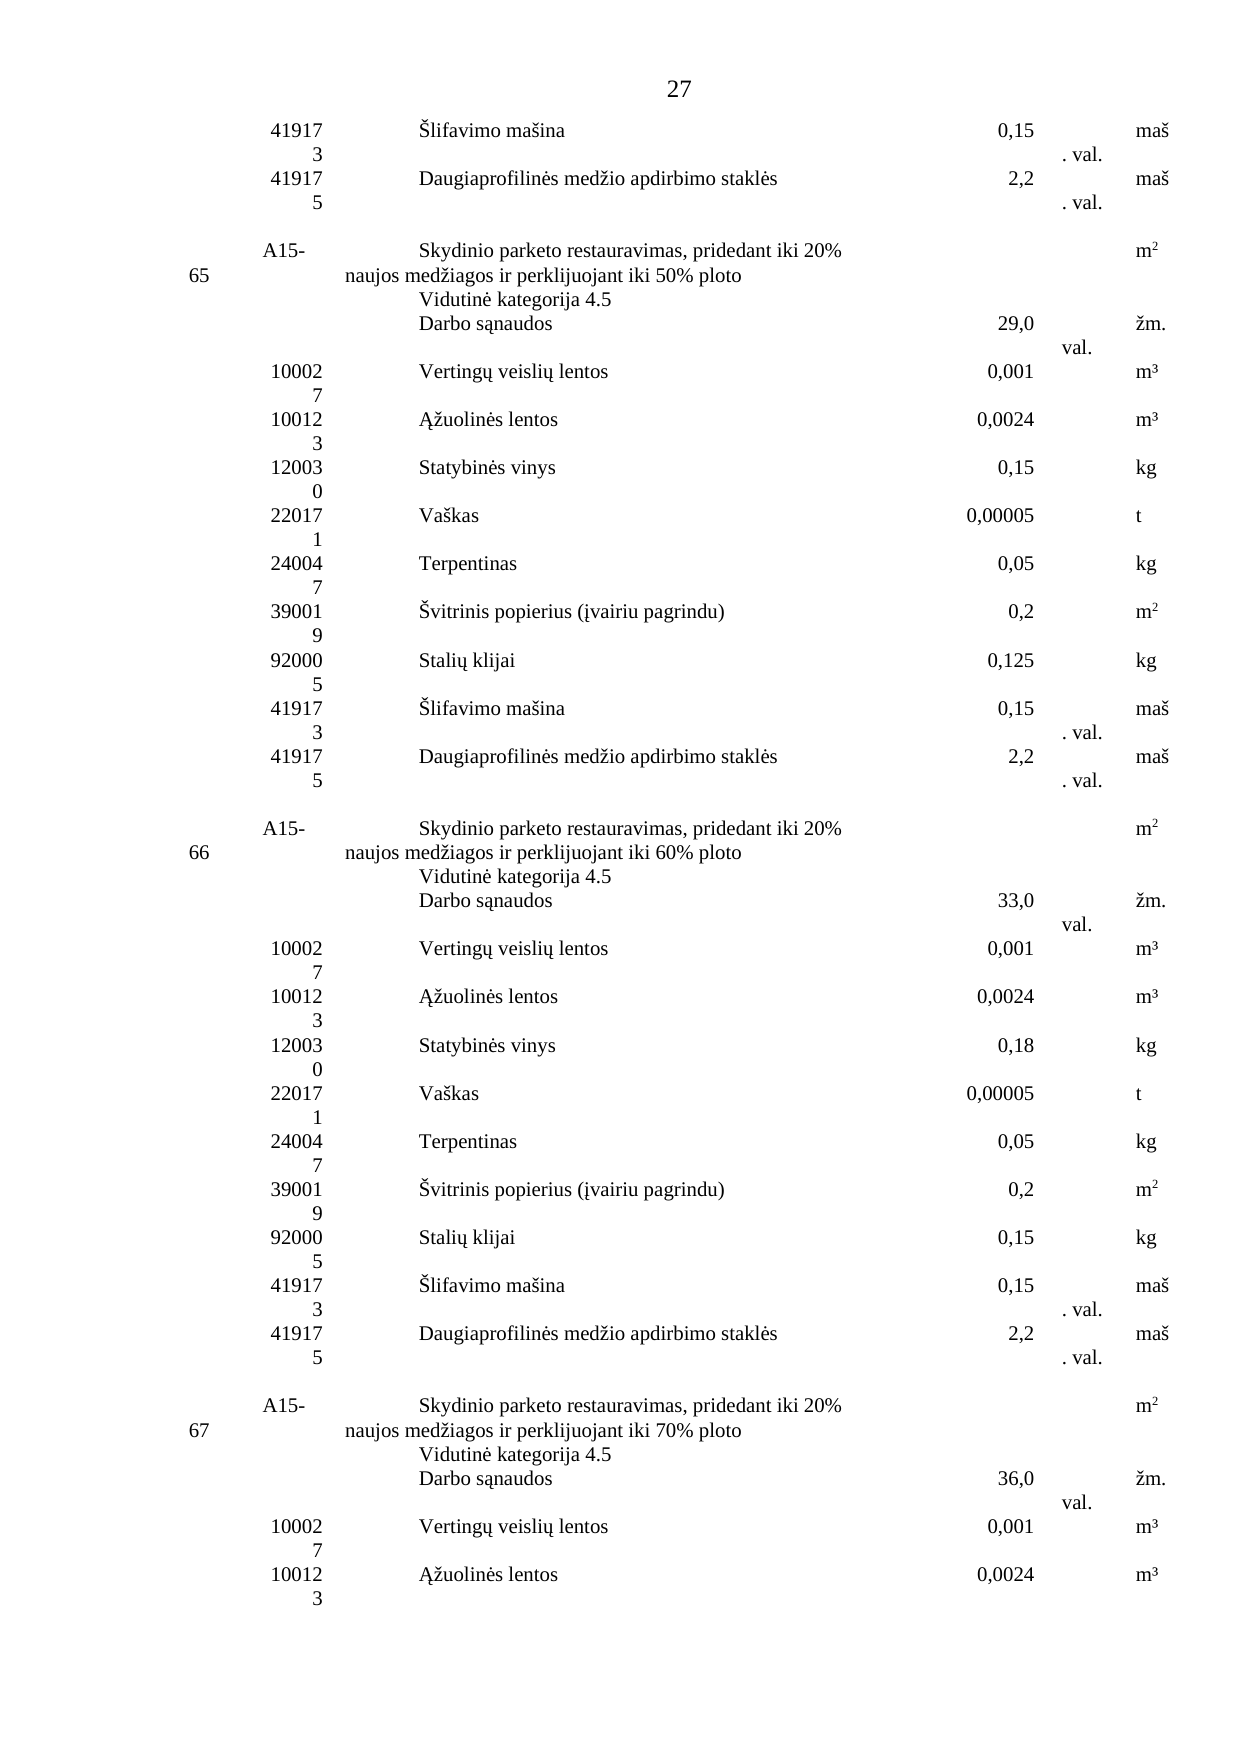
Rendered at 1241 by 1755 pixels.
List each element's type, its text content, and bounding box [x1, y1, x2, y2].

table_cell Šlifavimo mašina [334, 696, 874, 744]
table_cell 0,125 [875, 648, 1050, 696]
table_cell Skydinio parketo restauravimas, pridedant iki 20% naujos medžiagos ir perklijuojant iki 60% ploto [334, 816, 874, 864]
table_cell kg [1050, 1129, 1181, 1177]
table_cell kg [1050, 1225, 1181, 1273]
table_cell 36,0 [875, 1466, 1050, 1514]
table_cell 29,0 [875, 311, 1050, 359]
table_cell kg [1050, 551, 1181, 599]
table_cell žm. val. [1050, 888, 1181, 936]
table_cell Statybinės vinys [334, 455, 874, 503]
table_cell 419173 [177, 696, 334, 744]
table_cell [875, 1369, 1050, 1393]
table_cell kg [1050, 455, 1181, 503]
table_cell [875, 214, 1050, 238]
table_cell [875, 792, 1050, 816]
table_cell 220171 [177, 503, 334, 551]
table_cell 100027 [177, 359, 334, 407]
table_cell 0,0024 [875, 984, 1050, 1032]
table_cell [334, 792, 874, 816]
table_cell 0,15 [875, 118, 1050, 166]
table_cell 0,001 [875, 359, 1050, 407]
table_cell Vidutinė kategorija 4.5 [334, 287, 874, 311]
table_cell [875, 816, 1050, 864]
table_cell Švitrinis popierius (įvairiu pagrindu) [334, 1177, 874, 1225]
table_cell Daugiaprofilinės medžio apdirbimo staklės [334, 1321, 874, 1369]
table_cell [875, 1394, 1050, 1442]
table_cell 419175 [177, 1321, 334, 1369]
table_cell m2 [1050, 1177, 1181, 1225]
table_cell 0,0024 [875, 407, 1050, 455]
table_cell 0,15 [875, 1273, 1050, 1321]
table_cell 920005 [177, 1225, 334, 1273]
table_cell Skydinio parketo restauravimas, pridedant iki 20% naujos medžiagos ir perklijuojant iki 70% ploto [334, 1394, 874, 1442]
table_cell 0,00005 [875, 503, 1050, 551]
table_cell 100123 [177, 984, 334, 1032]
table_cell 390019 [177, 599, 334, 647]
table_cell Vertingų veislių lentos [334, 936, 874, 984]
table_cell 419175 [177, 166, 334, 214]
table_cell A15-65 [177, 239, 334, 287]
table_cell 390019 [177, 1177, 334, 1225]
table_cell 419173 [177, 1273, 334, 1321]
table_cell 120030 [177, 1033, 334, 1081]
table_cell Vertingų veislių lentos [334, 359, 874, 407]
table_cell m2 [1050, 599, 1181, 647]
table_cell 0,18 [875, 1033, 1050, 1081]
table_cell [177, 864, 334, 888]
table_cell 220171 [177, 1081, 334, 1129]
table_cell žm. val. [1050, 1466, 1181, 1514]
table_cell 0,0024 [875, 1562, 1050, 1610]
table_cell Terpentinas [334, 1129, 874, 1177]
table_cell 419173 [177, 118, 334, 166]
table_cell 0,05 [875, 551, 1050, 599]
table_cell [334, 214, 874, 238]
table_cell kg [1050, 1033, 1181, 1081]
table_cell maš. val. [1050, 1321, 1181, 1369]
table_cell Daugiaprofilinės medžio apdirbimo staklės [334, 744, 874, 792]
table_cell Vidutinė kategorija 4.5 [334, 864, 874, 888]
table_cell [177, 1369, 334, 1393]
table_cell 2,2 [875, 1321, 1050, 1369]
table_cell 0,00005 [875, 1081, 1050, 1129]
table_cell Darbo sąnaudos [334, 888, 874, 936]
table_cell [1050, 1369, 1181, 1393]
table_cell 240047 [177, 551, 334, 599]
table_cell 0,15 [875, 455, 1050, 503]
table_cell [1050, 1442, 1181, 1466]
table_cell A15-67 [177, 1394, 334, 1442]
table_cell Šlifavimo mašina [334, 1273, 874, 1321]
table_cell kg [1050, 648, 1181, 696]
table_cell Daugiaprofilinės medžio apdirbimo staklės [334, 166, 874, 214]
table_cell 2,2 [875, 166, 1050, 214]
table_cell 419175 [177, 744, 334, 792]
table_cell m³ [1050, 359, 1181, 407]
table_cell 0,15 [875, 696, 1050, 744]
table_cell Darbo sąnaudos [334, 1466, 874, 1514]
table_cell 100123 [177, 407, 334, 455]
table_cell 0,2 [875, 1177, 1050, 1225]
table_cell [1050, 792, 1181, 816]
table_cell [1050, 864, 1181, 888]
table_cell [875, 1442, 1050, 1466]
table_cell Stalių klijai [334, 648, 874, 696]
table_cell m2 [1050, 1394, 1181, 1442]
table_cell maš. val. [1050, 696, 1181, 744]
table_cell [177, 1466, 334, 1514]
table_cell 0,001 [875, 1514, 1050, 1562]
table_cell 0,2 [875, 599, 1050, 647]
table_cell Vidutinė kategorija 4.5 [334, 1442, 874, 1466]
table_cell m³ [1050, 1514, 1181, 1562]
table_cell 100027 [177, 936, 334, 984]
table_cell [334, 1369, 874, 1393]
table_cell [177, 287, 334, 311]
table_cell 100123 [177, 1562, 334, 1610]
table_cell Vertingų veislių lentos [334, 1514, 874, 1562]
table_cell 120030 [177, 455, 334, 503]
table_cell 240047 [177, 1129, 334, 1177]
table_cell m³ [1050, 984, 1181, 1032]
table_cell [177, 888, 334, 936]
table_cell Vaškas [334, 503, 874, 551]
table_cell Švitrinis popierius (įvairiu pagrindu) [334, 599, 874, 647]
table_cell [177, 1442, 334, 1466]
table_cell [875, 239, 1050, 287]
table_cell [177, 792, 334, 816]
table_cell Skydinio parketo restauravimas, pridedant iki 20% naujos medžiagos ir perklijuojant iki 50% ploto [334, 239, 874, 287]
table_cell Terpentinas [334, 551, 874, 599]
table_cell m³ [1050, 1562, 1181, 1610]
table_cell maš. val. [1050, 1273, 1181, 1321]
table_cell m³ [1050, 407, 1181, 455]
table_cell 2,2 [875, 744, 1050, 792]
table_cell Statybinės vinys [334, 1033, 874, 1081]
table_cell [177, 311, 334, 359]
table_cell maš. val. [1050, 744, 1181, 792]
table_cell Stalių klijai [334, 1225, 874, 1273]
table_cell 920005 [177, 648, 334, 696]
table_cell [1050, 214, 1181, 238]
table_cell Ąžuolinės lentos [334, 984, 874, 1032]
table_cell [177, 214, 334, 238]
table_cell m2 [1050, 816, 1181, 864]
table_cell Ąžuolinės lentos [334, 407, 874, 455]
table_cell 0,15 [875, 1225, 1050, 1273]
table_cell Ąžuolinės lentos [334, 1562, 874, 1610]
table_cell [875, 864, 1050, 888]
table_cell 33,0 [875, 888, 1050, 936]
table_cell maš. val. [1050, 118, 1181, 166]
table_cell [1050, 287, 1181, 311]
table_cell Darbo sąnaudos [334, 311, 874, 359]
table_cell t [1050, 503, 1181, 551]
table_cell 100027 [177, 1514, 334, 1562]
table_cell 0,05 [875, 1129, 1050, 1177]
table_cell A15-66 [177, 816, 334, 864]
table_cell t [1050, 1081, 1181, 1129]
table_cell m³ [1050, 936, 1181, 984]
table_cell maš. val. [1050, 166, 1181, 214]
table_cell 0,001 [875, 936, 1050, 984]
table_cell žm. val. [1050, 311, 1181, 359]
table_cell Šlifavimo mašina [334, 118, 874, 166]
table_cell m2 [1050, 239, 1181, 287]
table_cell Vaškas [334, 1081, 874, 1129]
table_cell [875, 287, 1050, 311]
